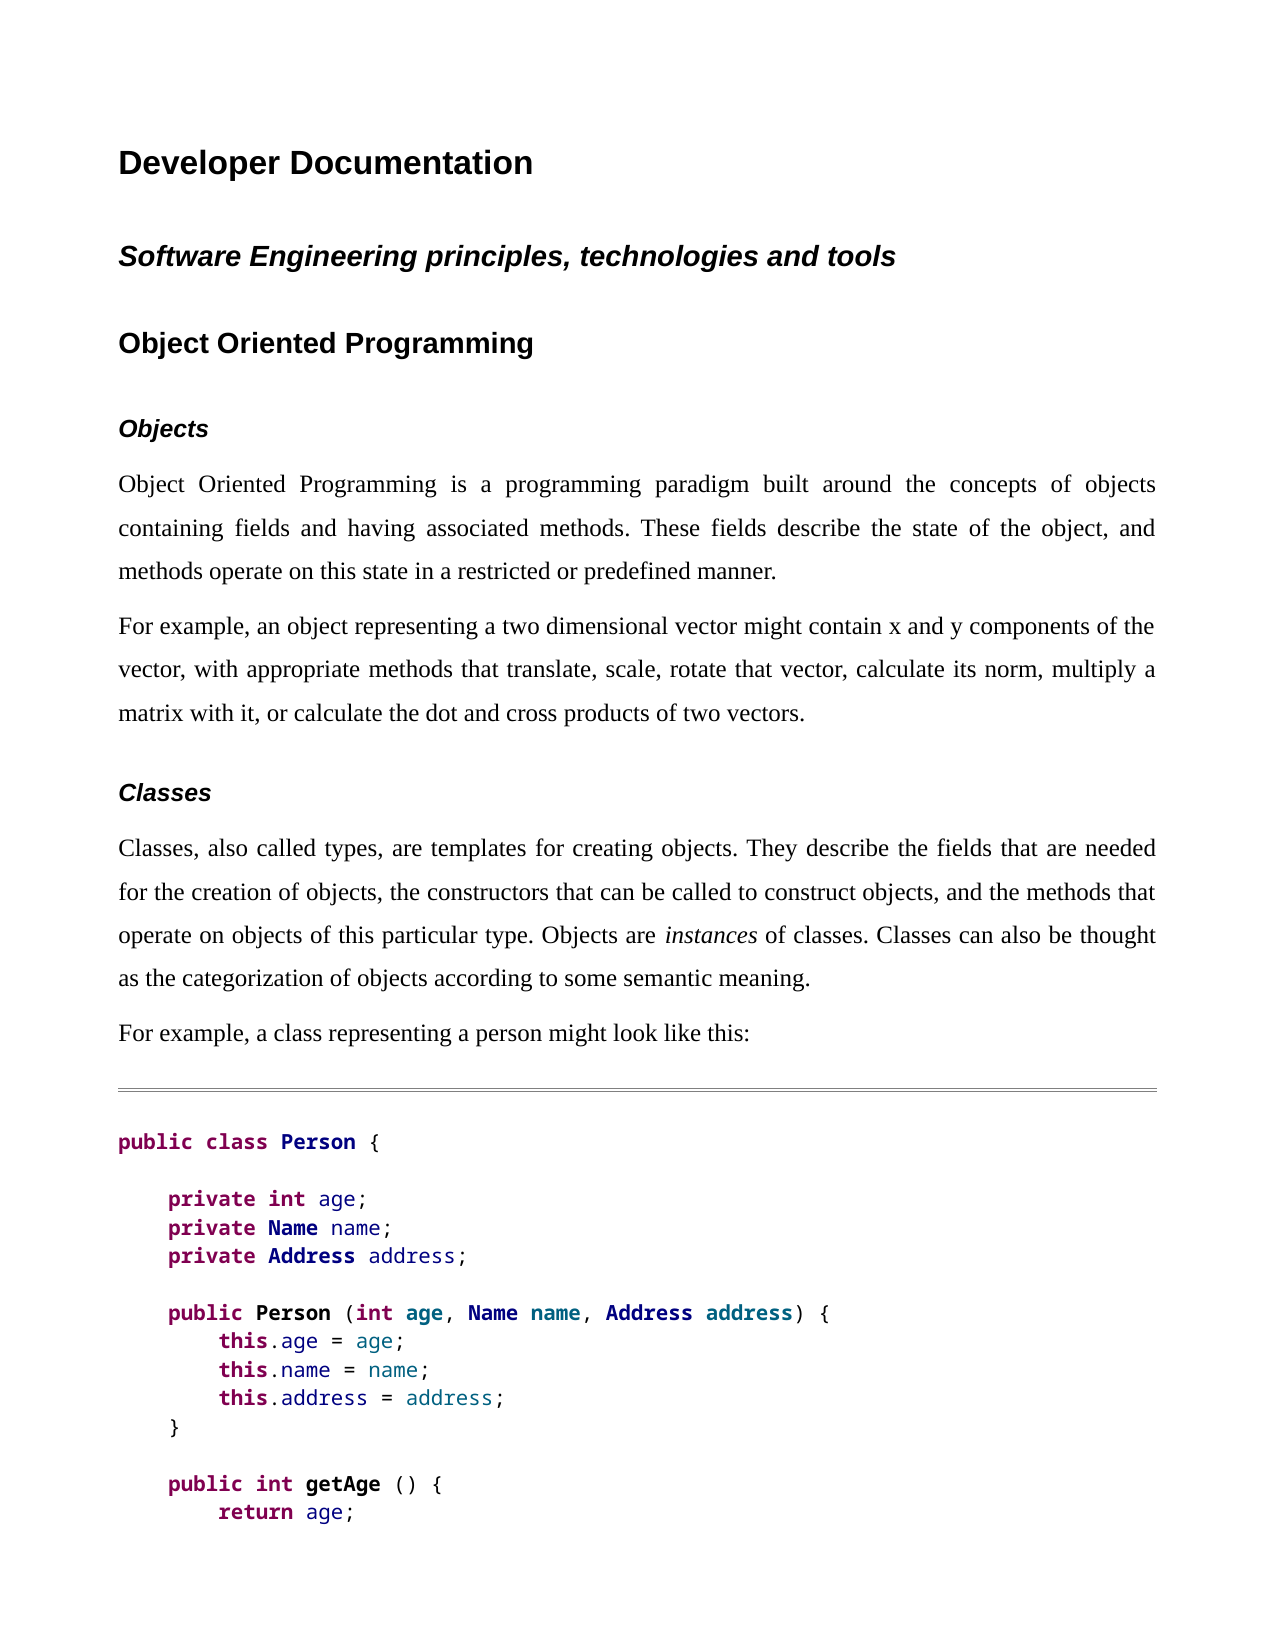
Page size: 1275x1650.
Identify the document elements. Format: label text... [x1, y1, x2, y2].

text private int age; [118, 1184, 1157, 1213]
subtitle Object Oriented Programming [118, 326, 1157, 360]
text return age; [118, 1497, 1157, 1526]
text Object Oriented Programming is a programming paradigm built around the concepts of objects containing fields and having associated methods. These fields describe the state of the object, and methods operate on this state in a restricted or predefined manner. [118, 469, 1157, 584]
subtitle Developer Documentation [118, 143, 1157, 182]
text public Person (int age, Name name, Address address) { [118, 1298, 1157, 1327]
text private Name name; [118, 1213, 1157, 1241]
text For example, a class representing a person might look like this: [118, 1018, 1157, 1047]
text this.address = address; [118, 1383, 1157, 1412]
text private Address address; [118, 1241, 1157, 1270]
subtitle Objects [118, 414, 1157, 443]
subtitle Software Engineering principles, technologies and tools [118, 238, 1157, 272]
text public int getAge () { [118, 1469, 1157, 1497]
subtitle Classes [118, 778, 1157, 807]
text Classes, also called types, are templates for creating objects. They describe the fields that are needed for the creation of objects, the constructors that can be called to construct objects, and the methods that operate on objects of this particular type. Objects are instances of classes. Classes can also be thought as the categorization of objects according to some semantic meaning. [118, 833, 1157, 992]
text public class Person { [118, 1127, 1157, 1156]
text this.age = age; [118, 1327, 1157, 1355]
text For example, an object representing a two dimensional vector might contain x and y components of the vector, with appropriate methods that translate, scale, rotate that vector, calculate its norm, multiply a matrix with it, or calculate the dot and cross products of two vectors. [118, 611, 1157, 726]
text } [118, 1412, 1157, 1440]
text this.name = name; [118, 1355, 1157, 1383]
